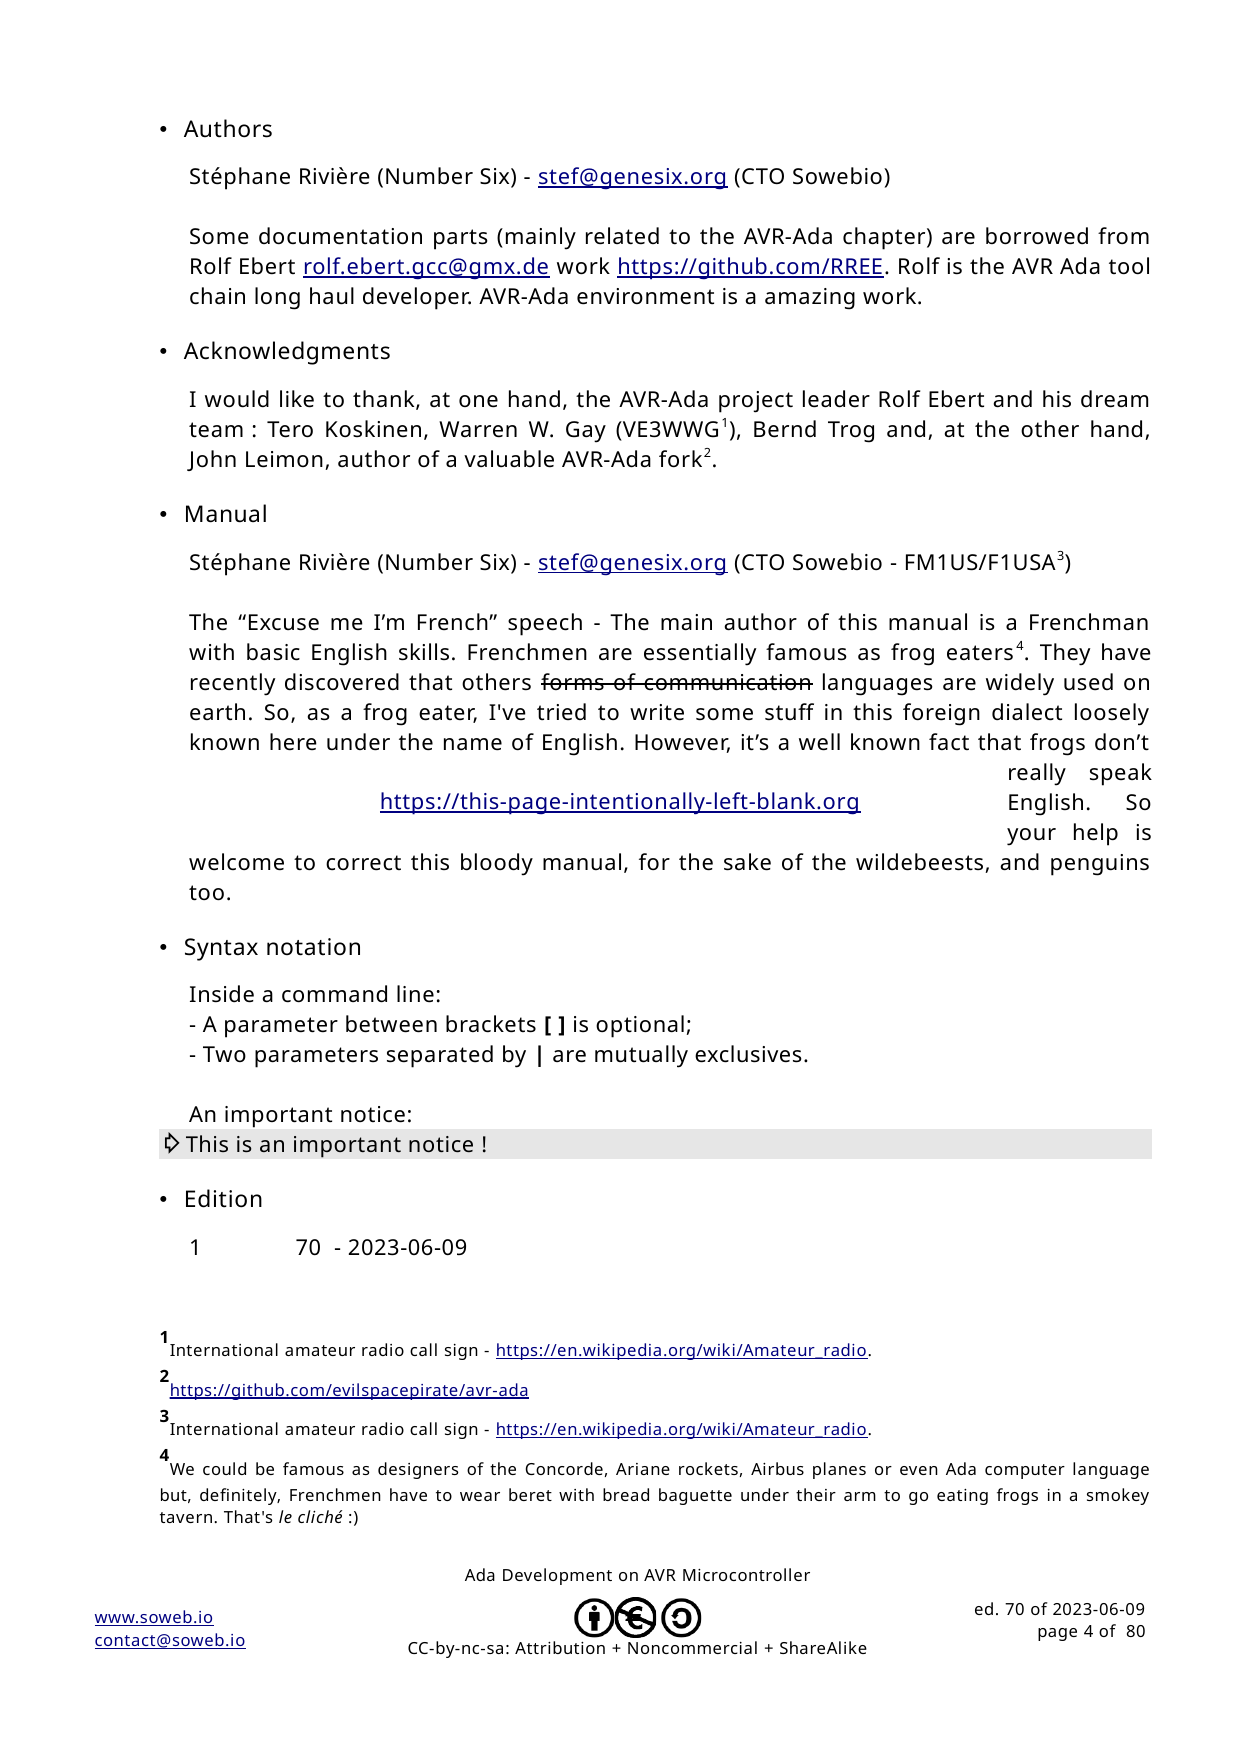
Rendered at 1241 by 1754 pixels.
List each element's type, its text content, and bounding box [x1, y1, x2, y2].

text We could be famous as designers of the Concorde, Ariane rockets, Airbus planes or even Ada computer language but, definitely, Frenchmen have to wear beret with bread baguette under their arm to go eating frogs in a smokey tavern. That's le cliché :) [159, 1444, 1152, 1528]
text 1 70 - 2023-06-09 [189, 1232, 1152, 1262]
list This is an important notice ! [159, 1129, 1152, 1159]
text - A parameter between brackets [ ] is optional; [189, 1009, 1152, 1039]
subtitle Acknowledgments [159, 335, 1152, 366]
text Stéphane Rivière (Number Six) - stef@genesix.org (CTO Sowebio) [189, 161, 1152, 191]
text The “Excuse me I’m French” speech - The main author of this manual is a Frenchman with basic English skills. Frenchmen are essentially famous as frog eaters. They have recently discovered that others forms of communication languages are widely used on earth. So, as a frog eater, I've tried to write some stuff in this foreign dialect loosely known here under the name of English. However, it’s a well known fact that frogs don’t really speak English. So your help is welcome to correct this bloody manual, for the sake of the wildebeests, and penguins too. [189, 606, 1152, 906]
text An important notice: [189, 1099, 1152, 1129]
text Some documentation parts (mainly related to the AVR-Ada chapter) are borrowed from Rolf Ebert rolf.ebert.gcc@gmx.de work https://github.com/RREE. Rolf is the AVR Ada tool chain long haul developer. AVR-Ada environment is a amazing work. [189, 221, 1152, 311]
text International amateur radio call sign - https://en.wikipedia.org/wiki/Amateur_radio. [159, 1404, 1152, 1444]
text https://this-page-intentionally-left-blank.org [233, 786, 1007, 816]
subtitle Authors [159, 112, 1152, 143]
subtitle Edition [159, 1183, 1152, 1214]
picture [573, 1597, 657, 1638]
text Inside a command line: [189, 979, 1152, 1009]
text - Two parameters separated by | are mutually exclusives. [189, 1039, 1152, 1069]
text https://github.com/evilspacepirate/avr-ada [159, 1365, 1152, 1404]
subtitle Manual [159, 497, 1152, 529]
picture [660, 1597, 702, 1638]
text Stéphane Rivière (Number Six) - stef@genesix.org (CTO Sowebio - FM1US/F1USA) [189, 546, 1152, 576]
text International amateur radio call sign - https://en.wikipedia.org/wiki/Amateur_radio. [159, 1326, 1152, 1365]
text I would like to thank, at one hand, the AVR-Ada project leader Rolf Ebert and his dream team : Tero Koskinen, Warren W. Gay (VE3WWG), Bernd Trog and, at the other hand, John Leimon, author of a valuable AVR-Ada fork. [189, 384, 1152, 474]
subtitle Syntax notation [159, 930, 1152, 961]
